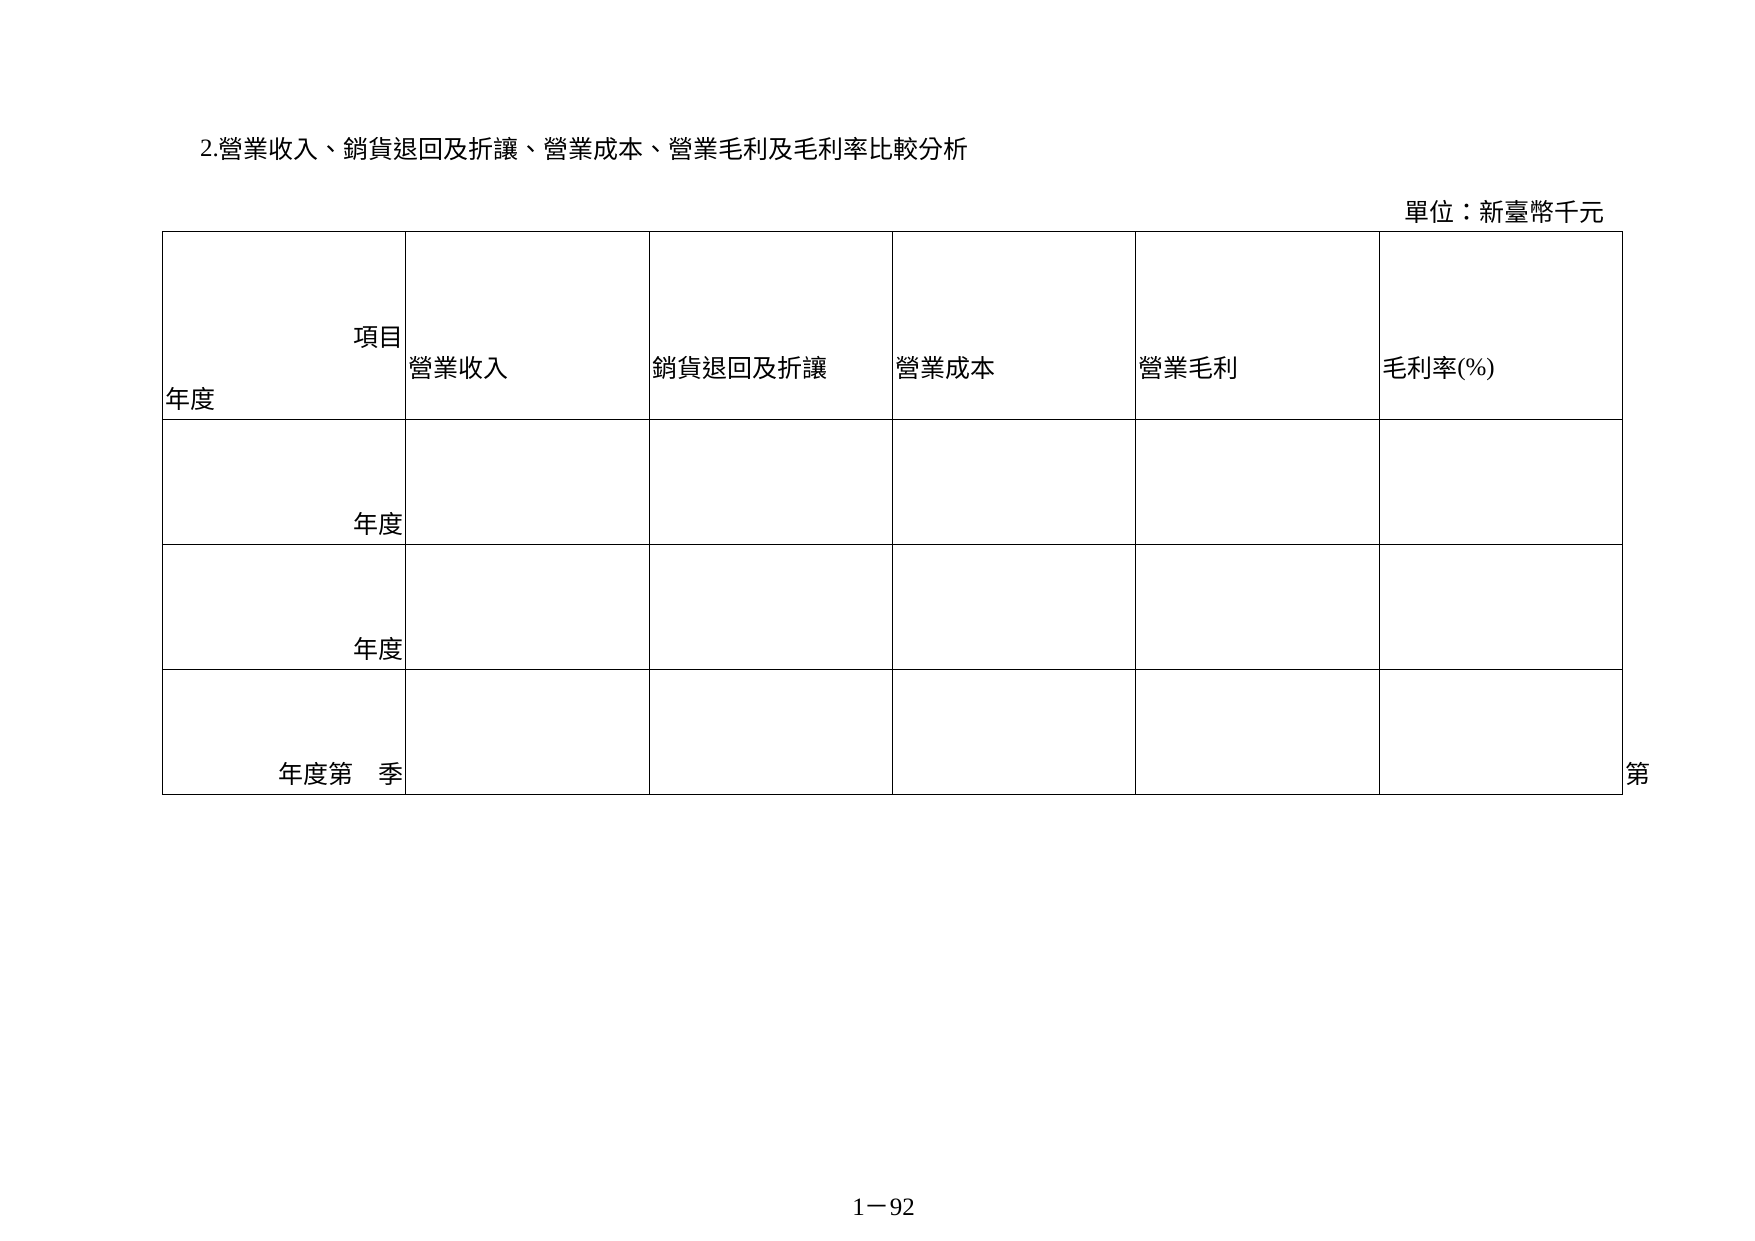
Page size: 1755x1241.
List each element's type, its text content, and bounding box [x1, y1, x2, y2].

table_cell [406, 545, 649, 669]
table_header 項目 年度 [163, 232, 405, 419]
table_cell [1380, 545, 1622, 669]
table_cell [650, 420, 892, 544]
table_cell [650, 545, 892, 669]
table_cell [650, 670, 892, 794]
table_header 第 [1623, 231, 1666, 794]
text 單位：新臺幣千元 [162, 169, 1604, 231]
table_cell [893, 670, 1135, 794]
table_cell [893, 545, 1135, 669]
table_cell [406, 670, 649, 794]
table_header 營業成本 [893, 232, 1135, 419]
table_cell [1136, 420, 1379, 544]
text 2.營業收入、銷貨退回及折讓、營業成本、營業毛利及毛利率比較分析 [162, 106, 1604, 169]
table_cell [1136, 670, 1379, 794]
table_cell 年度 [163, 420, 405, 544]
table_header 毛利率(%) [1380, 232, 1622, 419]
table_cell 年度第 季 [163, 670, 405, 794]
table_header 營業毛利 [1136, 232, 1379, 419]
table_cell [406, 420, 649, 544]
table_header 營業收入 [406, 232, 649, 419]
table_cell 年度 [163, 545, 405, 669]
table_cell [893, 420, 1135, 544]
table_header 銷貨退回及折讓 [650, 232, 892, 419]
table_cell [1380, 670, 1622, 794]
table_cell [1136, 545, 1379, 669]
table_cell [1380, 420, 1622, 544]
